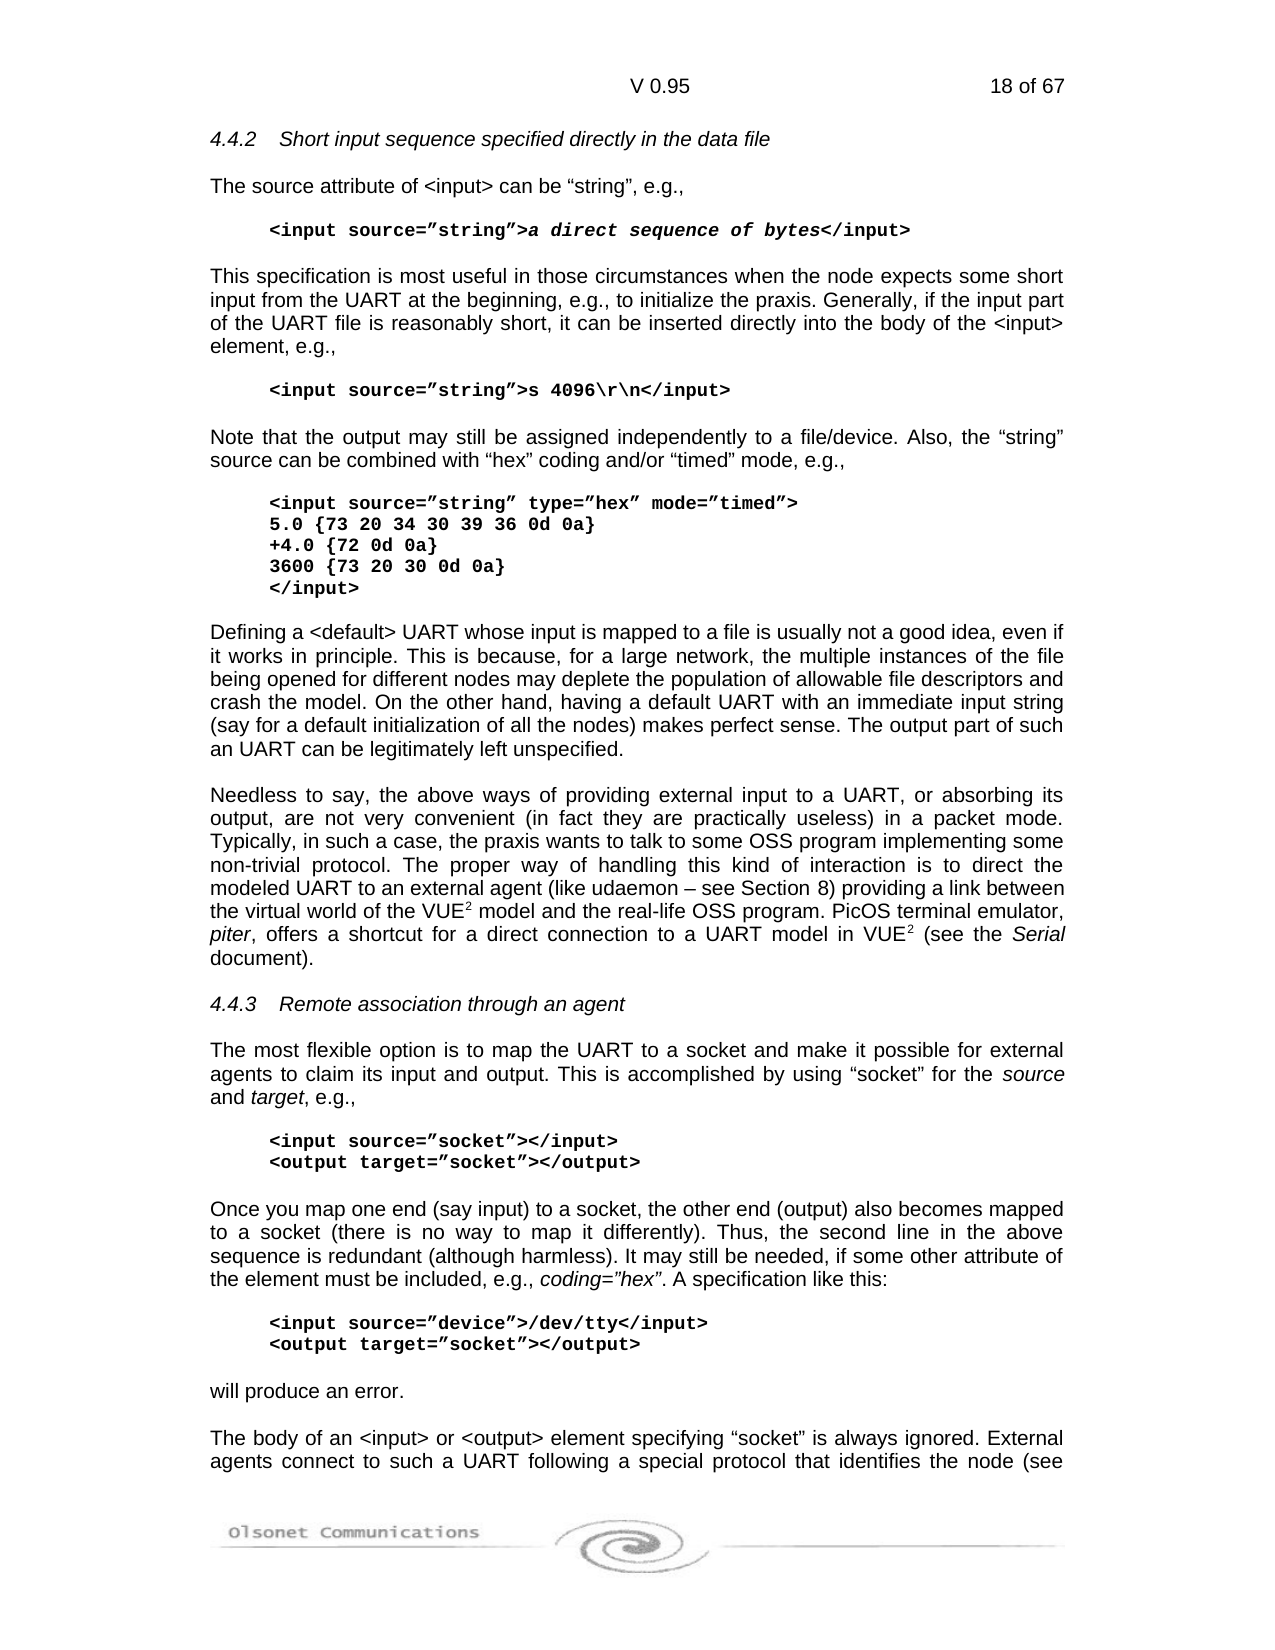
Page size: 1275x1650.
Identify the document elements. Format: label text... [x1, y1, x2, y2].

text <output target=”socket”></output> [269, 1335, 1065, 1356]
text Note that the output may still be assigned independently to a file/device. Also, the “string” source can be combined with “hex” coding and/or “timed” mode, e.g., [210, 426, 1065, 472]
picture [210, 1504, 1065, 1596]
text Once you map one end (say input) to a socket, the other end (output) also becomes mapped to a socket (there is no way to map it differently). Thus, the second line in the above sequence is redundant (although harmless). It may still be needed, if some other attribute of the element must be included, e.g., coding=”hex”. A specification like this: [210, 1198, 1065, 1291]
text The most flexible option is to map the UART to a socket and make it possible for external agents to claim its input and output. This is accomplished by using “socket” for the source and target, e.g., [210, 1039, 1065, 1109]
text This specification is most useful in those circumstances when the node expects some short input from the UART at the beginning, e.g., to initialize the praxis. Generally, if the input part of the UART file is reasonably short, it can be inserted directly into the body of the <input> element, e.g., [210, 265, 1065, 358]
text The body of an <input> or <output> element specifying “socket” is always ignored. External agents connect to such a UART following a special protocol that identifies the node (see [210, 1426, 1065, 1472]
text will produce an error. [210, 1379, 1065, 1403]
text +4.0 {72 0d 0a} [269, 536, 1065, 557]
text Defining a <default> UART whose input is mapped to a file is usually not a good idea, even if it works in principle. This is because, for a large network, the multiple instances of the file being opened for different nodes may deplete the population of allowable file descriptors and crash the model. On the other hand, having a default UART with an immediate input string (say for a default initialization of all the nodes) makes perfect sense. The output part of such an UART can be legitimately left unspecified. [210, 621, 1065, 760]
text Needless to say, the above ways of providing external input to a UART, or absorbing its output, are not very convenient (in fact they are practically useless) in a packet mode. Typically, in such a case, the praxis wants to talk to some OSS program implementing some non-trivial protocol. The proper way of handling this kind of interaction is to direct the modeled UART to an external agent (like udaemon – see Section 8) providing a link between the virtual world of the VUE2 model and the real-life OSS program. PicOS terminal emulator, piter, offers a shortcut for a direct connection to a UART model in VUE2 (see the Serial document). [210, 783, 1065, 969]
subtitle Remote association through an agent [210, 993, 1065, 1016]
text <input source=”string”>s 4096\r\n</input> [269, 381, 1065, 402]
text <input source=”string” type=”hex” mode=”timed”> [269, 493, 1065, 515]
subtitle Short input sequence specified directly in the data file [210, 128, 1065, 151]
text <output target=”socket”></output> [269, 1153, 1065, 1174]
text 5.0 {73 20 34 30 39 36 0d 0a} [269, 515, 1065, 536]
text 3600 {73 20 30 0d 0a} [269, 557, 1065, 578]
text <input source=”socket”></input> [269, 1132, 1065, 1153]
text The source attribute of <input> can be “string”, e.g., [210, 174, 1065, 197]
text </input> [269, 578, 1065, 600]
text <input source=”device”>/dev/tty</input> [269, 1314, 1065, 1335]
text <input source=”string”>a direct sequence of bytes</input> [269, 221, 1065, 242]
